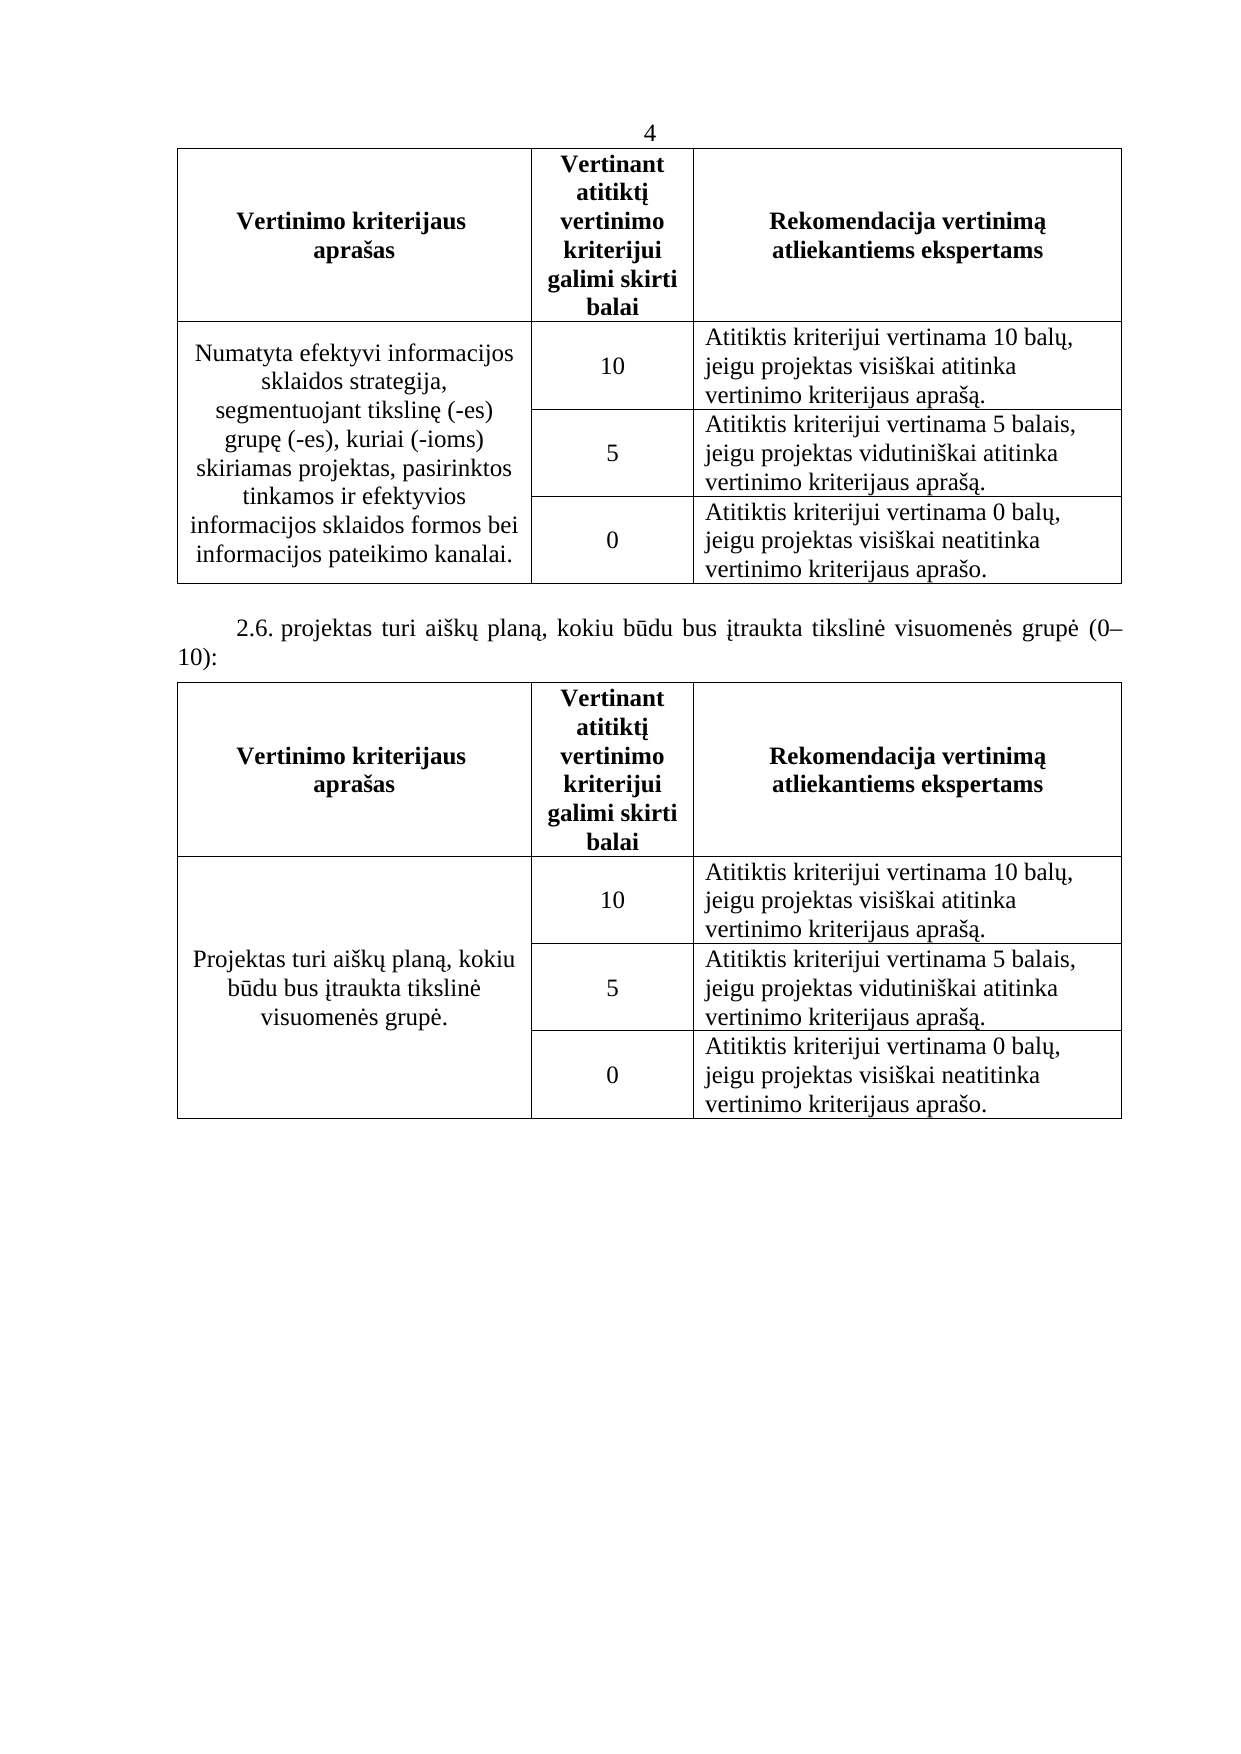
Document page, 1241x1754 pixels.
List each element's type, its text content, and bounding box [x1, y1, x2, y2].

table_header Rekomendacija vertinimą atliekantiems ekspertams [694, 683, 1121, 856]
table_header Vertinant atitiktį vertinimo kriterijui galimi skirti balai [532, 683, 693, 856]
table_cell Atitiktis kriterijui vertinama 0 balų, jeigu projektas visiškai neatitinka vertinimo kriterijaus aprašo. [694, 1031, 1121, 1118]
table_cell 5 [532, 410, 693, 496]
table_header Vertinimo kriterijaus aprašas [178, 683, 531, 856]
table_cell 0 [532, 1031, 693, 1118]
table_cell 0 [532, 497, 693, 583]
table_cell 10 [532, 322, 693, 408]
table_cell Atitiktis kriterijui vertinama 0 balų, jeigu projektas visiškai neatitinka vertinimo kriterijaus aprašo. [694, 497, 1121, 583]
text 2.6. projektas turi aiškų planą, kokiu būdu bus įtraukta tikslinė visuomenės grupė (0–10): [177, 613, 1122, 670]
table_cell Numatyta efektyvi informacijos sklaidos strategija, segmentuojant tikslinę (-es) grupę (-es), kuriai (-ioms) skiriamas projektas, pasirinktos tinkamos ir efektyvios informacijos sklaidos formos bei informacijos pateikimo kanalai. [178, 322, 531, 583]
table_header Rekomendacija vertinimą atliekantiems ekspertams [694, 149, 1121, 321]
table_cell Atitiktis kriterijui vertinama 10 balų, jeigu projektas visiškai atitinka vertinimo kriterijaus aprašą. [694, 857, 1121, 943]
table_cell Atitiktis kriterijui vertinama 5 balais, jeigu projektas vidutiniškai atitinka vertinimo kriterijaus aprašą. [694, 944, 1121, 1030]
table_cell Atitiktis kriterijui vertinama 10 balų, jeigu projektas visiškai atitinka vertinimo kriterijaus aprašą. [694, 322, 1121, 408]
table_header Vertinimo kriterijaus aprašas [178, 149, 531, 321]
table_header Vertinant atitiktį vertinimo kriterijui galimi skirti balai [532, 149, 693, 321]
table_cell Atitiktis kriterijui vertinama 5 balais, jeigu projektas vidutiniškai atitinka vertinimo kriterijaus aprašą. [694, 410, 1121, 496]
table_cell 5 [532, 944, 693, 1030]
table_cell 10 [532, 857, 693, 943]
table_cell Projektas turi aiškų planą, kokiu būdu bus įtraukta tikslinė visuomenės grupė. [178, 857, 531, 1118]
